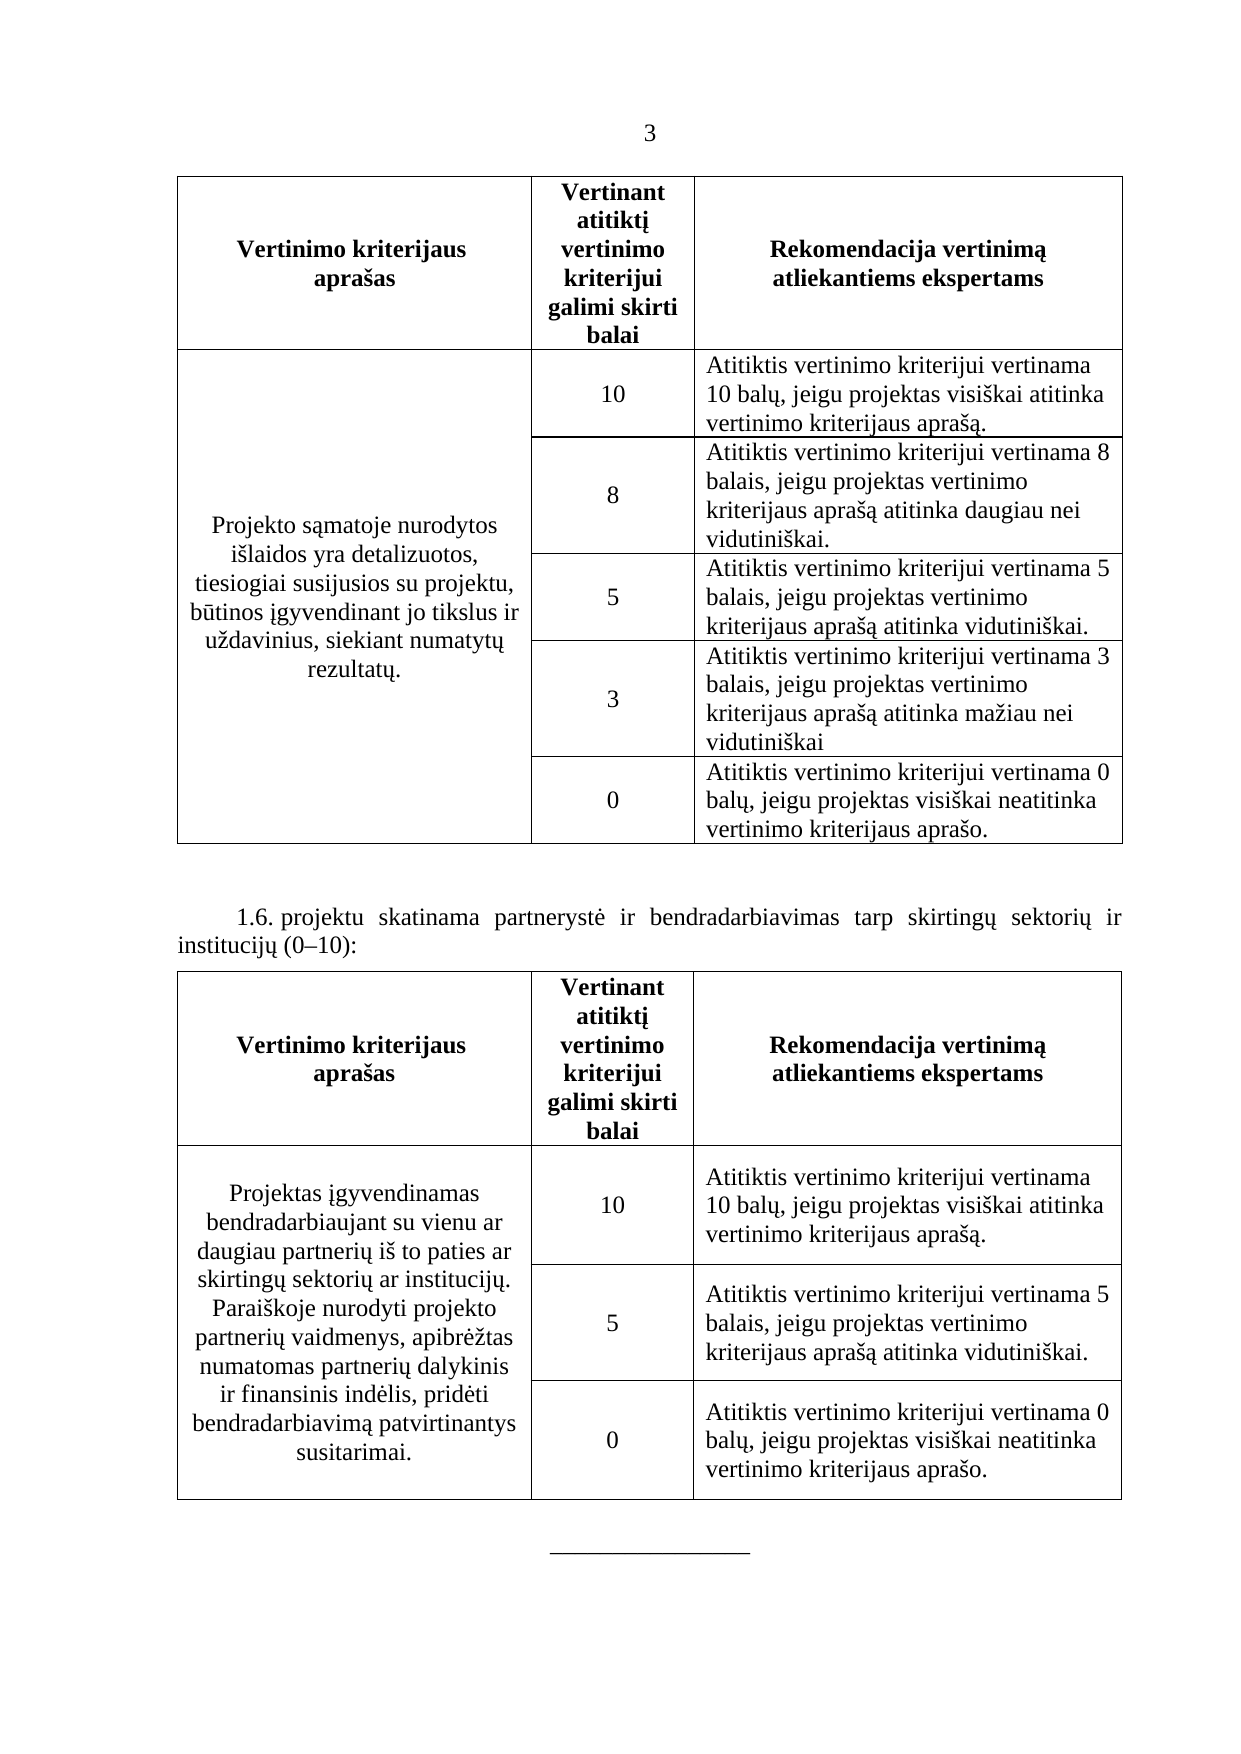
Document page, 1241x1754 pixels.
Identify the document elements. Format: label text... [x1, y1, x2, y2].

table_header Vertinant atitiktį vertinimo kriterijui galimi skirti balai [532, 177, 694, 349]
table_cell 10 [532, 350, 694, 436]
table_cell 0 [532, 757, 694, 843]
text ________________ [177, 1528, 1122, 1557]
table_header Vertinimo kriterijaus aprašas [178, 972, 531, 1145]
table_header Vertinant atitiktį vertinimo kriterijui galimi skirti balai [532, 972, 693, 1145]
table_cell 10 [532, 1146, 693, 1264]
table_cell Atitiktis vertinimo kriterijui vertinama 5 balais, jeigu projektas vertinimo kriterijaus aprašą atitinka vidutiniškai. [694, 1265, 1121, 1380]
text 1.6. projektu skatinama partnerystė ir bendradarbiavimas tarp skirtingų sektorių ir institucijų (0–10): [177, 902, 1122, 959]
table_cell Atitiktis vertinimo kriterijui vertinama 8 balais, jeigu projektas vertinimo kriterijaus aprašą atitinka daugiau nei vidutiniškai. [695, 438, 1122, 552]
table_cell Projektas įgyvendinamas bendradarbiaujant su vienu ar daugiau partnerių iš to paties ar skirtingų sektorių ar institucijų. Paraiškoje nurodyti projekto partnerių vaidmenys, apibrėžtas numatomas partnerių dalykinis ir finansinis indėlis, pridėti bendradarbiavimą patvirtinantys susitarimai. [178, 1146, 531, 1498]
table_header Rekomendacija vertinimą atliekantiems ekspertams [694, 972, 1121, 1145]
table_header Rekomendacija vertinimą atliekantiems ekspertams [695, 177, 1122, 349]
table_cell Atitiktis vertinimo kriterijui vertinama 10 balų, jeigu projektas visiškai atitinka vertinimo kriterijaus aprašą. [694, 1146, 1121, 1264]
table_cell 5 [532, 1265, 693, 1380]
table_cell Atitiktis vertinimo kriterijui vertinama 0 balų, jeigu projektas visiškai neatitinka vertinimo kriterijaus aprašo. [695, 757, 1122, 843]
table_cell 8 [532, 438, 694, 552]
table_header Vertinimo kriterijaus aprašas [178, 177, 531, 349]
table_cell Atitiktis vertinimo kriterijui vertinama 10 balų, jeigu projektas visiškai atitinka vertinimo kriterijaus aprašą. [695, 350, 1122, 436]
table_cell 3 [532, 641, 694, 756]
table_cell Atitiktis vertinimo kriterijui vertinama 3 balais, jeigu projektas vertinimo kriterijaus aprašą atitinka mažiau nei vidutiniškai [695, 641, 1122, 756]
table_cell 0 [532, 1381, 693, 1498]
table_cell Atitiktis vertinimo kriterijui vertinama 5 balais, jeigu projektas vertinimo kriterijaus aprašą atitinka vidutiniškai. [695, 554, 1122, 640]
table_cell Projekto sąmatoje nurodytos išlaidos yra detalizuotos, tiesiogiai susijusios su projektu, būtinos įgyvendinant jo tikslus ir uždavinius, siekiant numatytų rezultatų. [178, 350, 531, 843]
table_cell Atitiktis vertinimo kriterijui vertinama 0 balų, jeigu projektas visiškai neatitinka vertinimo kriterijaus aprašo. [694, 1381, 1121, 1498]
table_cell 5 [532, 554, 694, 640]
